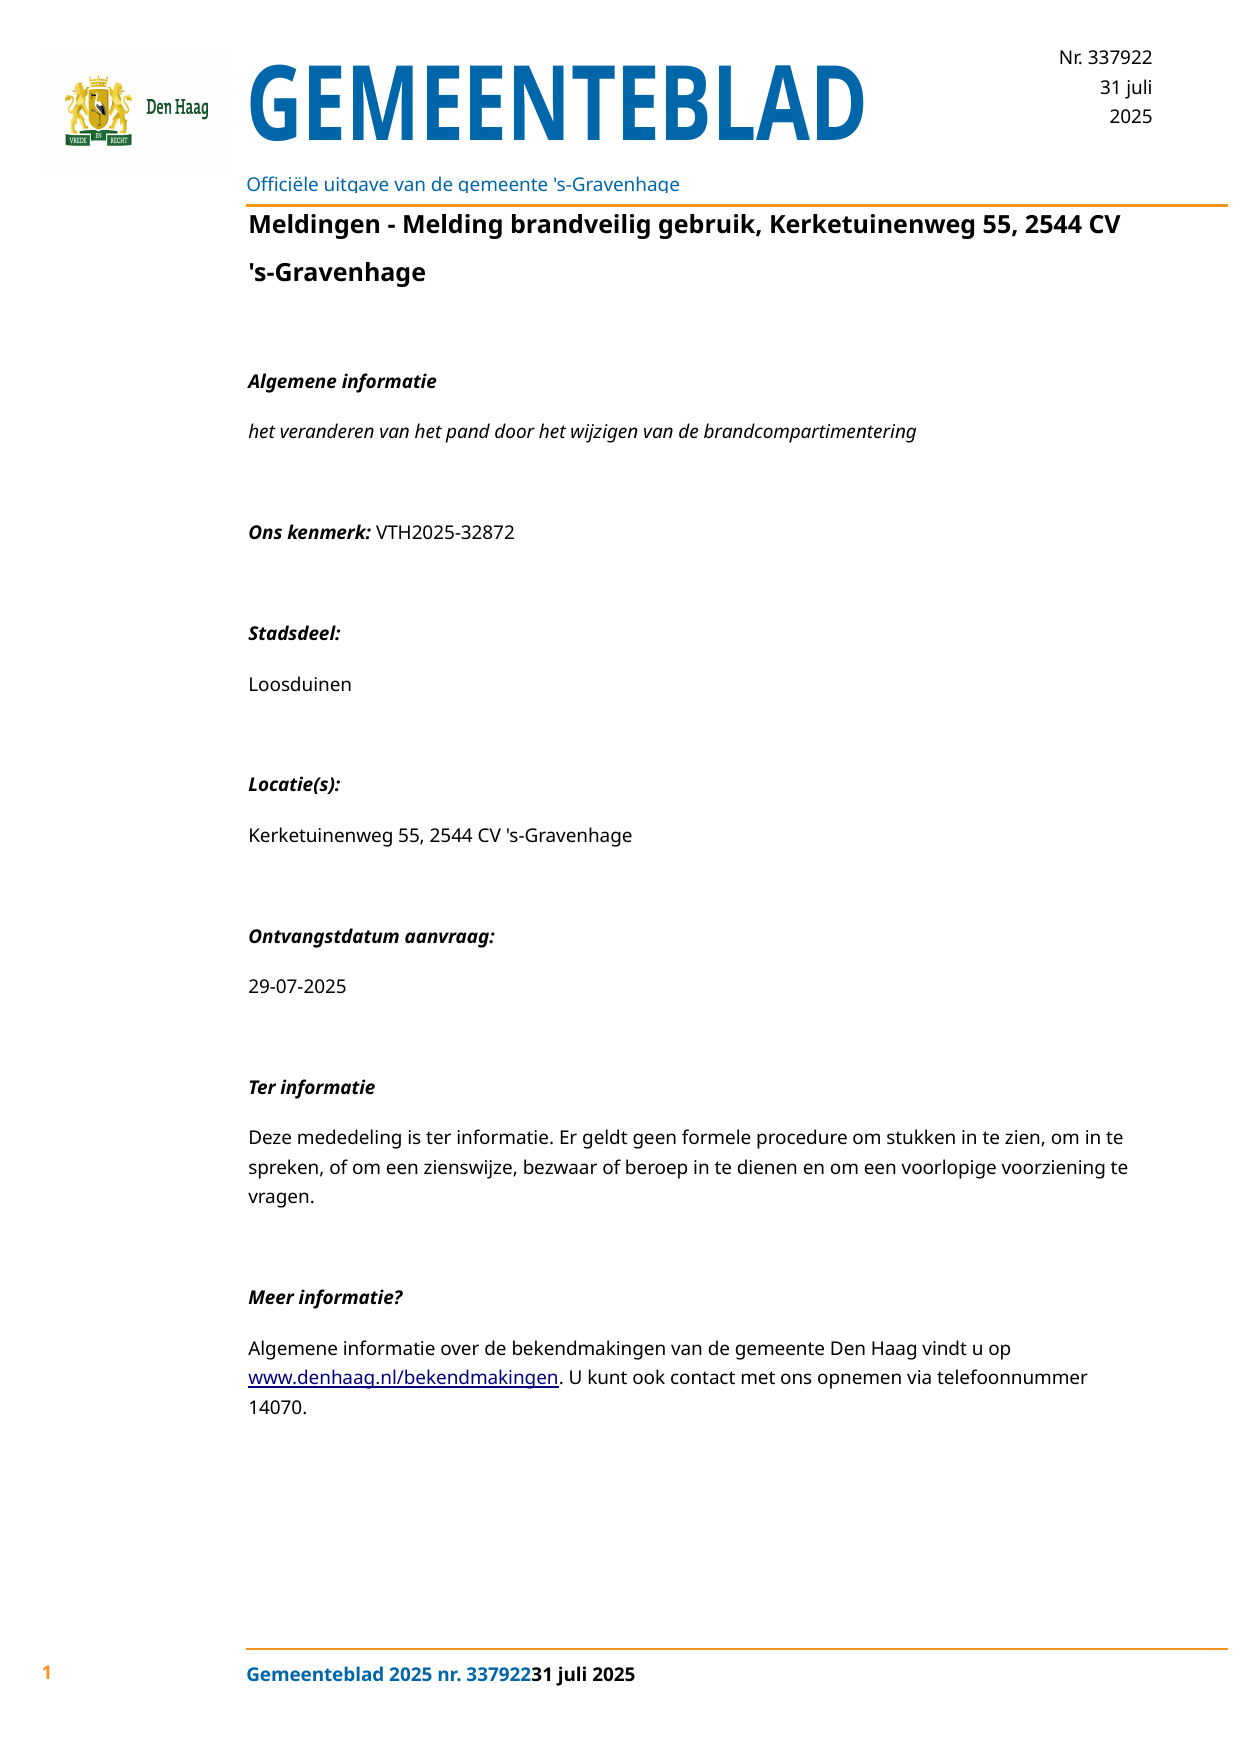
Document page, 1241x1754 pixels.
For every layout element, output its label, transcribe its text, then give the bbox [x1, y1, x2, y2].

text Ontvangstdatum aanvraag: [248, 923, 1152, 949]
text het veranderen van het pand door het wijzigen van de brandcompartimentering [248, 419, 1152, 444]
text 29-07-2025 [248, 973, 1152, 999]
picture [41, 47, 231, 172]
text Kerketuinenweg 55, 2544 CV 's-Gravenhage [248, 822, 1152, 848]
text Meldingen - Melding brandveilig gebruik, Kerketuinenweg 55, 2544 CV 's-Gravenhage [248, 207, 1152, 288]
text Algemene informatie over de bekendmakingen van de gemeente Den Haag vindt u op www.denhaag.nl/bekendmakingen. U kunt ook contact met ons opnemen via telefoonnummer 14070. [248, 1335, 1152, 1420]
text Ons kenmerk: VTH2025-32872 [248, 519, 1152, 545]
text Deze mededeling is ter informatie. Er geldt geen formele procedure om stukken in te zien, om in te spreken, of om een zienswijze, bezwaar of beroep in te dienen en om een voorlopige voorziening te vragen. [248, 1124, 1152, 1209]
text Ter informatie [248, 1074, 1152, 1100]
text Algemene informatie [248, 368, 1152, 394]
text Meer informatie? [248, 1284, 1152, 1310]
text Loosduinen [248, 671, 1152, 697]
text Stadsdeel: [248, 620, 1152, 646]
text Locatie(s): [248, 772, 1152, 797]
